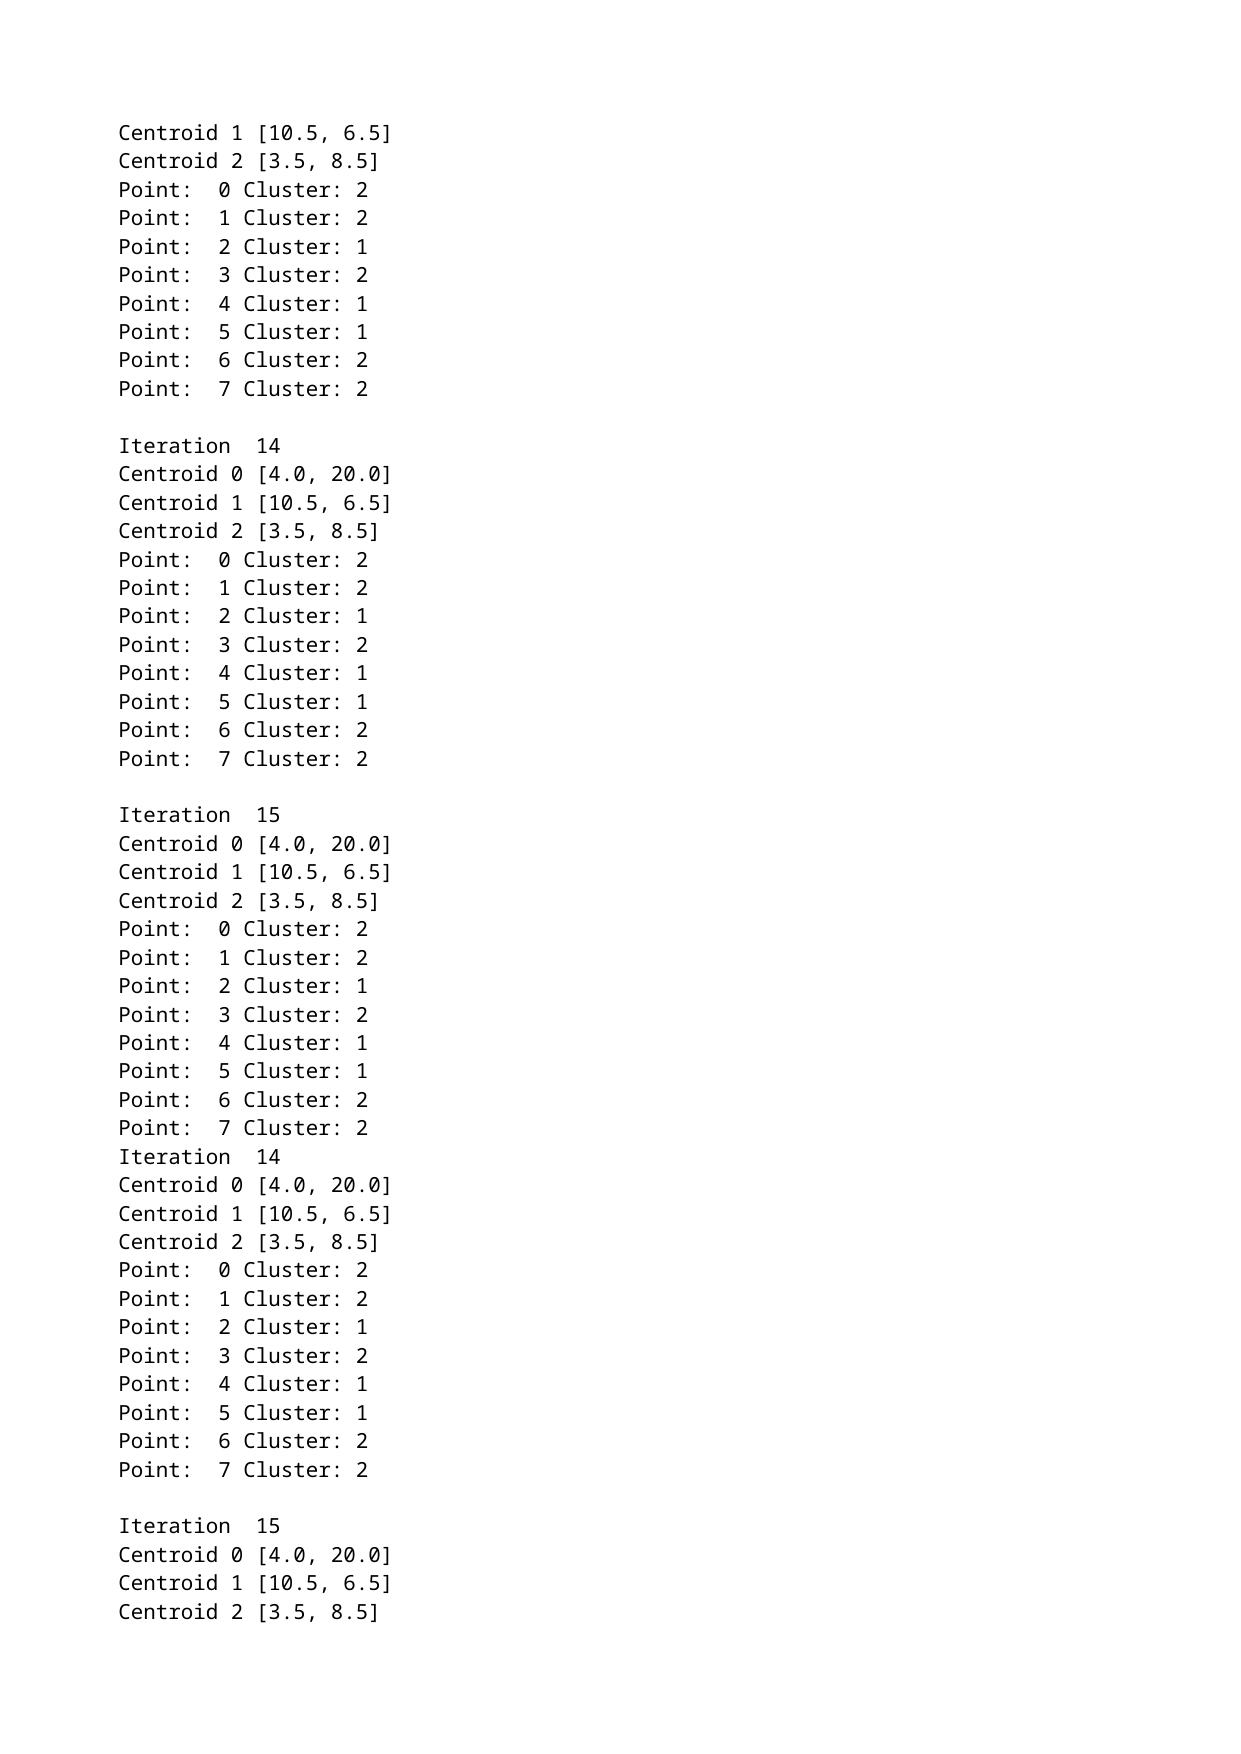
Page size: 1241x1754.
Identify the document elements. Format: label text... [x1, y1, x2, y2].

text Point: 4 Cluster: 1 [118, 1369, 1122, 1398]
text Point: 3 Cluster: 2 [118, 260, 1122, 289]
text Iteration 15 [118, 1512, 1122, 1540]
text Point: 2 Cluster: 1 [118, 1312, 1122, 1341]
text Centroid 0 [4.0, 20.0] [118, 1540, 1122, 1568]
text Point: 5 Cluster: 1 [118, 1057, 1122, 1085]
text Point: 2 Cluster: 1 [118, 232, 1122, 260]
text Centroid 2 [3.5, 8.5] [118, 886, 1122, 914]
text Point: 6 Cluster: 2 [118, 1426, 1122, 1455]
text Centroid 2 [3.5, 8.5] [118, 1597, 1122, 1625]
text Point: 1 Cluster: 2 [118, 943, 1122, 971]
text Point: 7 Cluster: 2 [118, 1455, 1122, 1483]
text Centroid 2 [3.5, 8.5] [118, 147, 1122, 175]
text Point: 4 Cluster: 1 [118, 658, 1122, 687]
text Point: 6 Cluster: 2 [118, 715, 1122, 744]
text Point: 2 Cluster: 1 [118, 971, 1122, 1000]
text Point: 1 Cluster: 2 [118, 203, 1122, 232]
text Centroid 2 [3.5, 8.5] [118, 1227, 1122, 1256]
text Point: 5 Cluster: 1 [118, 687, 1122, 715]
text Point: 0 Cluster: 2 [118, 175, 1122, 203]
text Centroid 0 [4.0, 20.0] [118, 829, 1122, 857]
text Point: 0 Cluster: 2 [118, 914, 1122, 943]
text Point: 1 Cluster: 2 [118, 1284, 1122, 1312]
text Point: 3 Cluster: 2 [118, 1000, 1122, 1028]
text Point: 4 Cluster: 1 [118, 1028, 1122, 1057]
text Point: 3 Cluster: 2 [118, 630, 1122, 658]
text Centroid 1 [10.5, 6.5] [118, 1568, 1122, 1597]
text Centroid 1 [10.5, 6.5] [118, 857, 1122, 886]
text Iteration 14 [118, 1142, 1122, 1170]
text Point: 1 Cluster: 2 [118, 573, 1122, 602]
text Centroid 0 [4.0, 20.0] [118, 1170, 1122, 1199]
text Centroid 1 [10.5, 6.5] [118, 1199, 1122, 1227]
text Point: 3 Cluster: 2 [118, 1341, 1122, 1369]
text Point: 2 Cluster: 1 [118, 602, 1122, 630]
text Centroid 2 [3.5, 8.5] [118, 516, 1122, 545]
text Iteration 15 [118, 801, 1122, 829]
text Point: 0 Cluster: 2 [118, 1256, 1122, 1284]
text Point: 6 Cluster: 2 [118, 346, 1122, 374]
text Point: 6 Cluster: 2 [118, 1085, 1122, 1113]
text Centroid 1 [10.5, 6.5] [118, 488, 1122, 516]
text Point: 5 Cluster: 1 [118, 1398, 1122, 1426]
text Centroid 0 [4.0, 20.0] [118, 459, 1122, 488]
text Centroid 1 [10.5, 6.5] [118, 118, 1122, 147]
text Point: 7 Cluster: 2 [118, 744, 1122, 772]
text Point: 7 Cluster: 2 [118, 374, 1122, 402]
text Point: 0 Cluster: 2 [118, 545, 1122, 573]
text Point: 4 Cluster: 1 [118, 289, 1122, 317]
text Point: 5 Cluster: 1 [118, 317, 1122, 346]
text Iteration 14 [118, 431, 1122, 459]
text Point: 7 Cluster: 2 [118, 1113, 1122, 1142]
